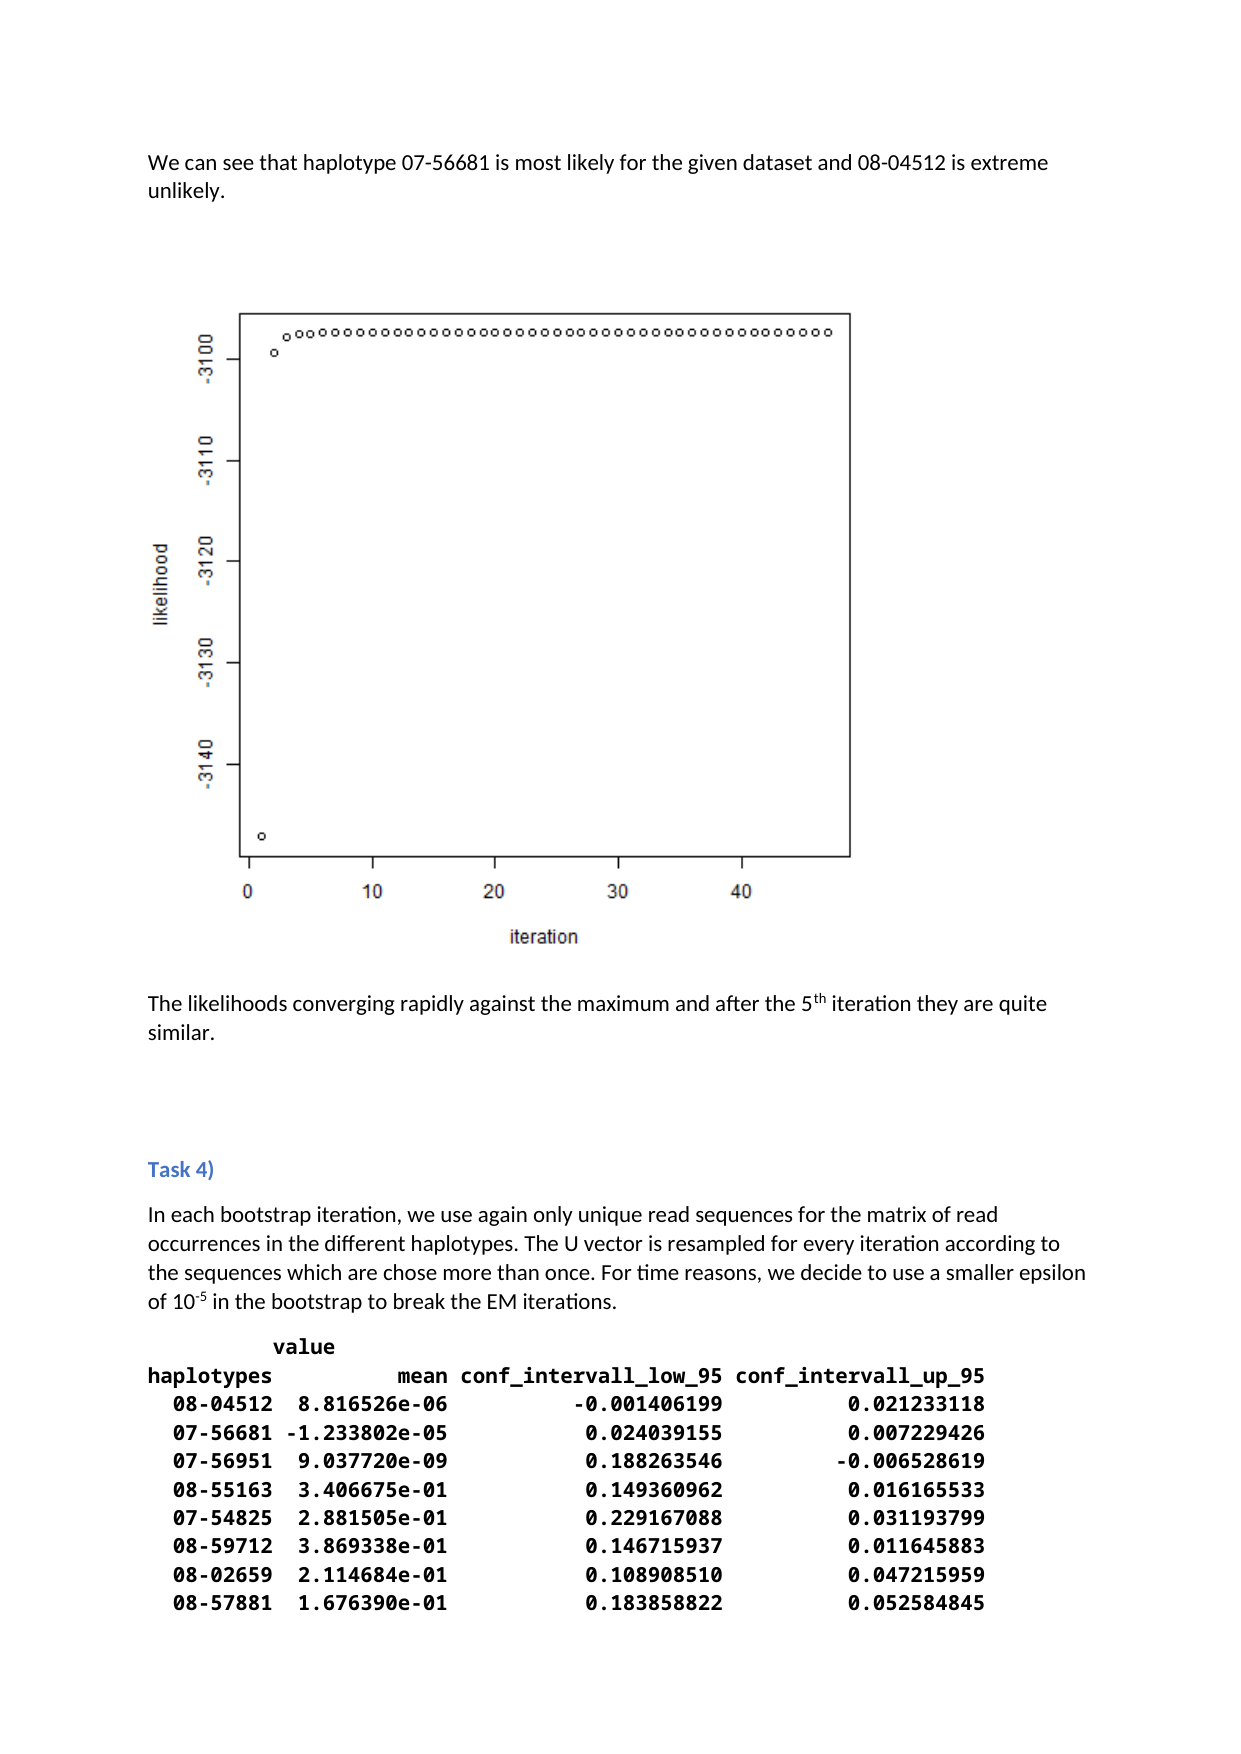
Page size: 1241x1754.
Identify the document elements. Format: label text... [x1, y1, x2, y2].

text haplotypes mean conf_intervall_low_95 conf_intervall_up_95 [148, 1361, 1093, 1389]
text 08-59712 3.869338e-01 0.146715937 0.011645883 [148, 1532, 1093, 1560]
text 08-02659 2.114684e-01 0.108908510 0.047215959 [148, 1560, 1093, 1588]
text 08-57881 1.676390e-01 0.183858822 0.052584845 [148, 1588, 1093, 1617]
text 07-56681 -1.233802e-05 0.024039155 0.007229426 [148, 1418, 1093, 1446]
text In each bootstrap iteration, we use again only unique read sequences for the matrix of read occurrences in the different haplotypes. The U vector is resampled for every iteration according to the sequences which are chose more than once. For time reasons, we decide to use a smaller epsilon of 10-5 in the bootstrap to break the EM iterations. [148, 1200, 1093, 1315]
text The likelihoods converging rapidly against the maximum and after the 5th iteration they are quite similar. [148, 989, 1093, 1046]
text Task 4) [148, 1155, 1093, 1183]
text We can see that haplotype 07-56681 is most likely for the given dataset and 08-04512 is extreme unlikely. [148, 148, 1093, 204]
text 07-54825 2.881505e-01 0.229167088 0.031193799 [148, 1503, 1093, 1532]
text value [148, 1332, 1093, 1361]
text 07-56951 9.037720e-09 0.188263546 -0.006528619 [148, 1446, 1093, 1475]
text 08-04512 8.816526e-06 -0.001406199 0.021233118 [148, 1389, 1093, 1418]
text 08-55163 3.406675e-01 0.149360962 0.016165533 [148, 1475, 1093, 1503]
